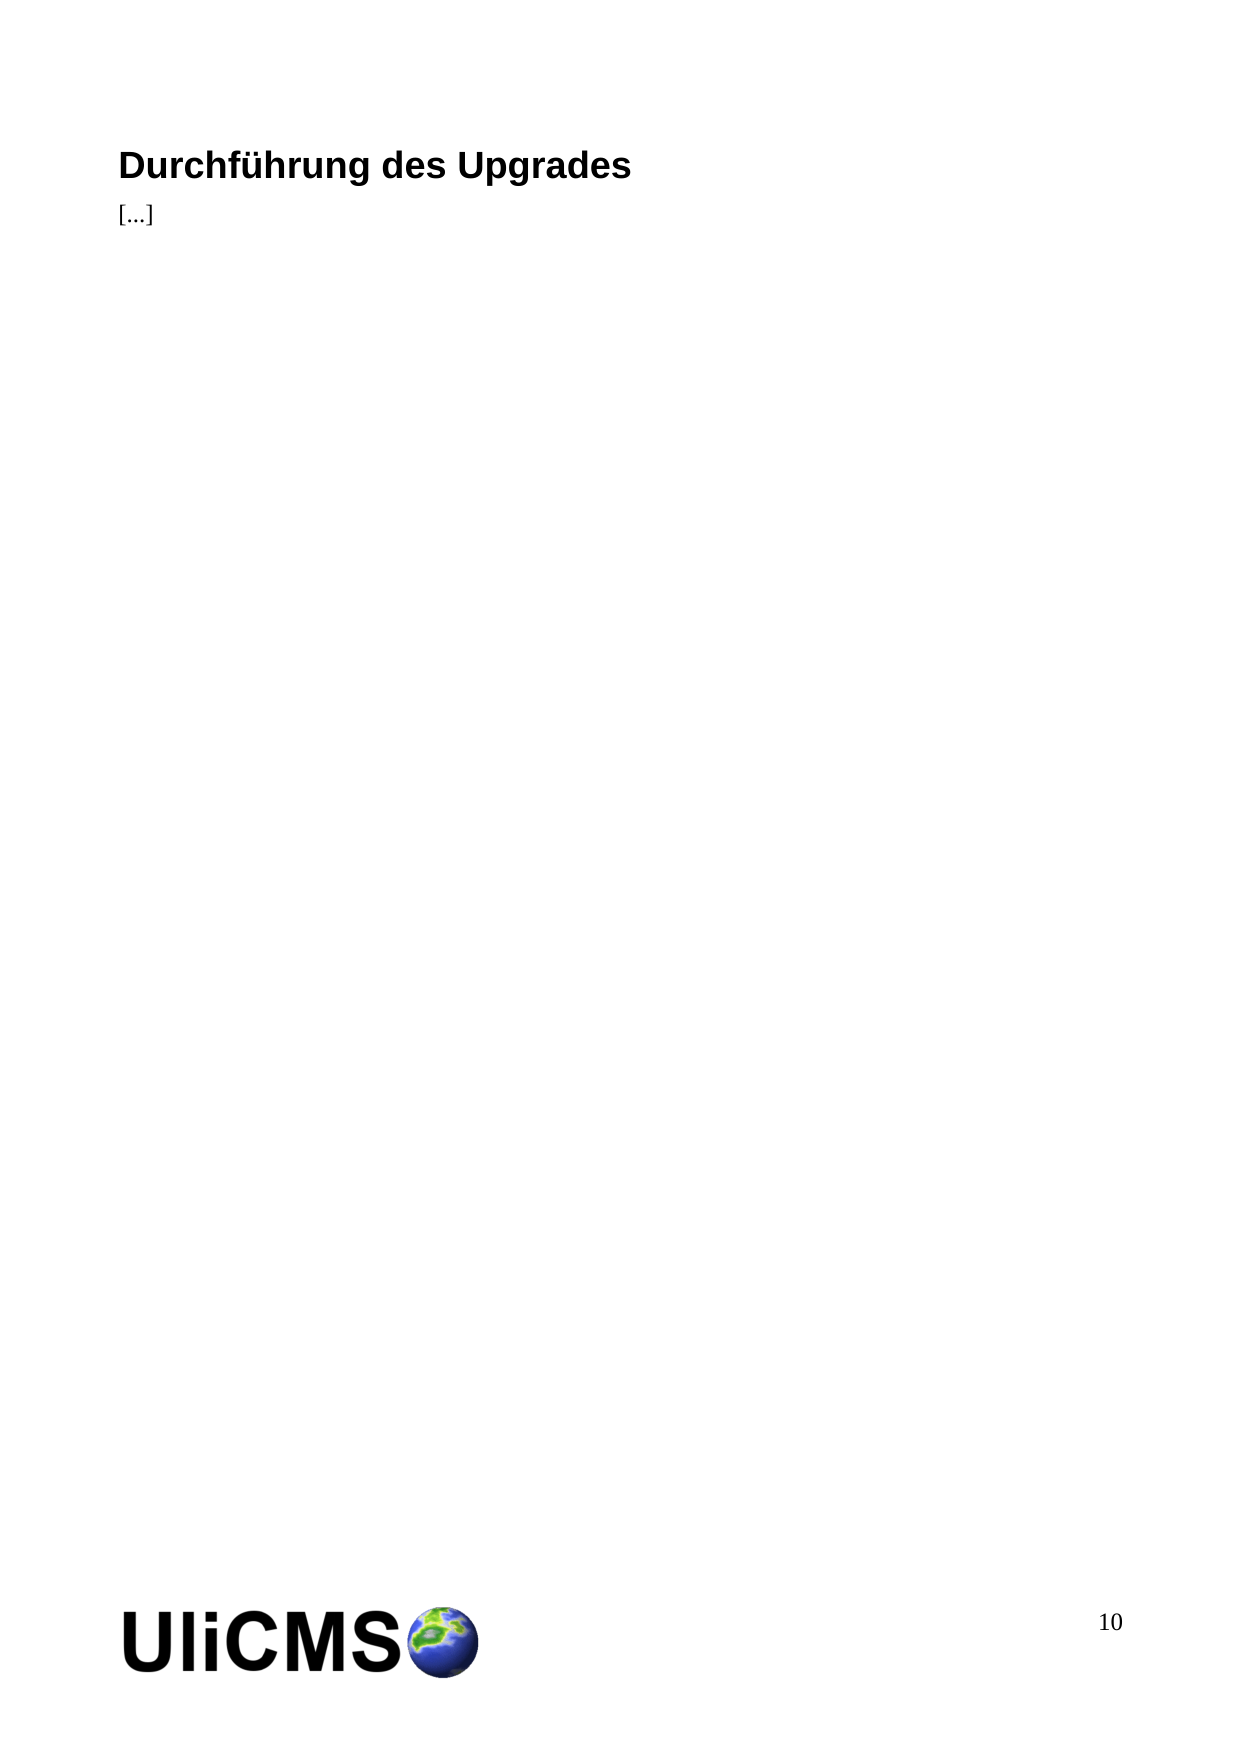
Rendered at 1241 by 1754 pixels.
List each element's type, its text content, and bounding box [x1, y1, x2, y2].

text [...] [118, 199, 1123, 228]
subtitle Durchführung des Upgrades [118, 143, 1123, 187]
picture [118, 1607, 479, 1681]
